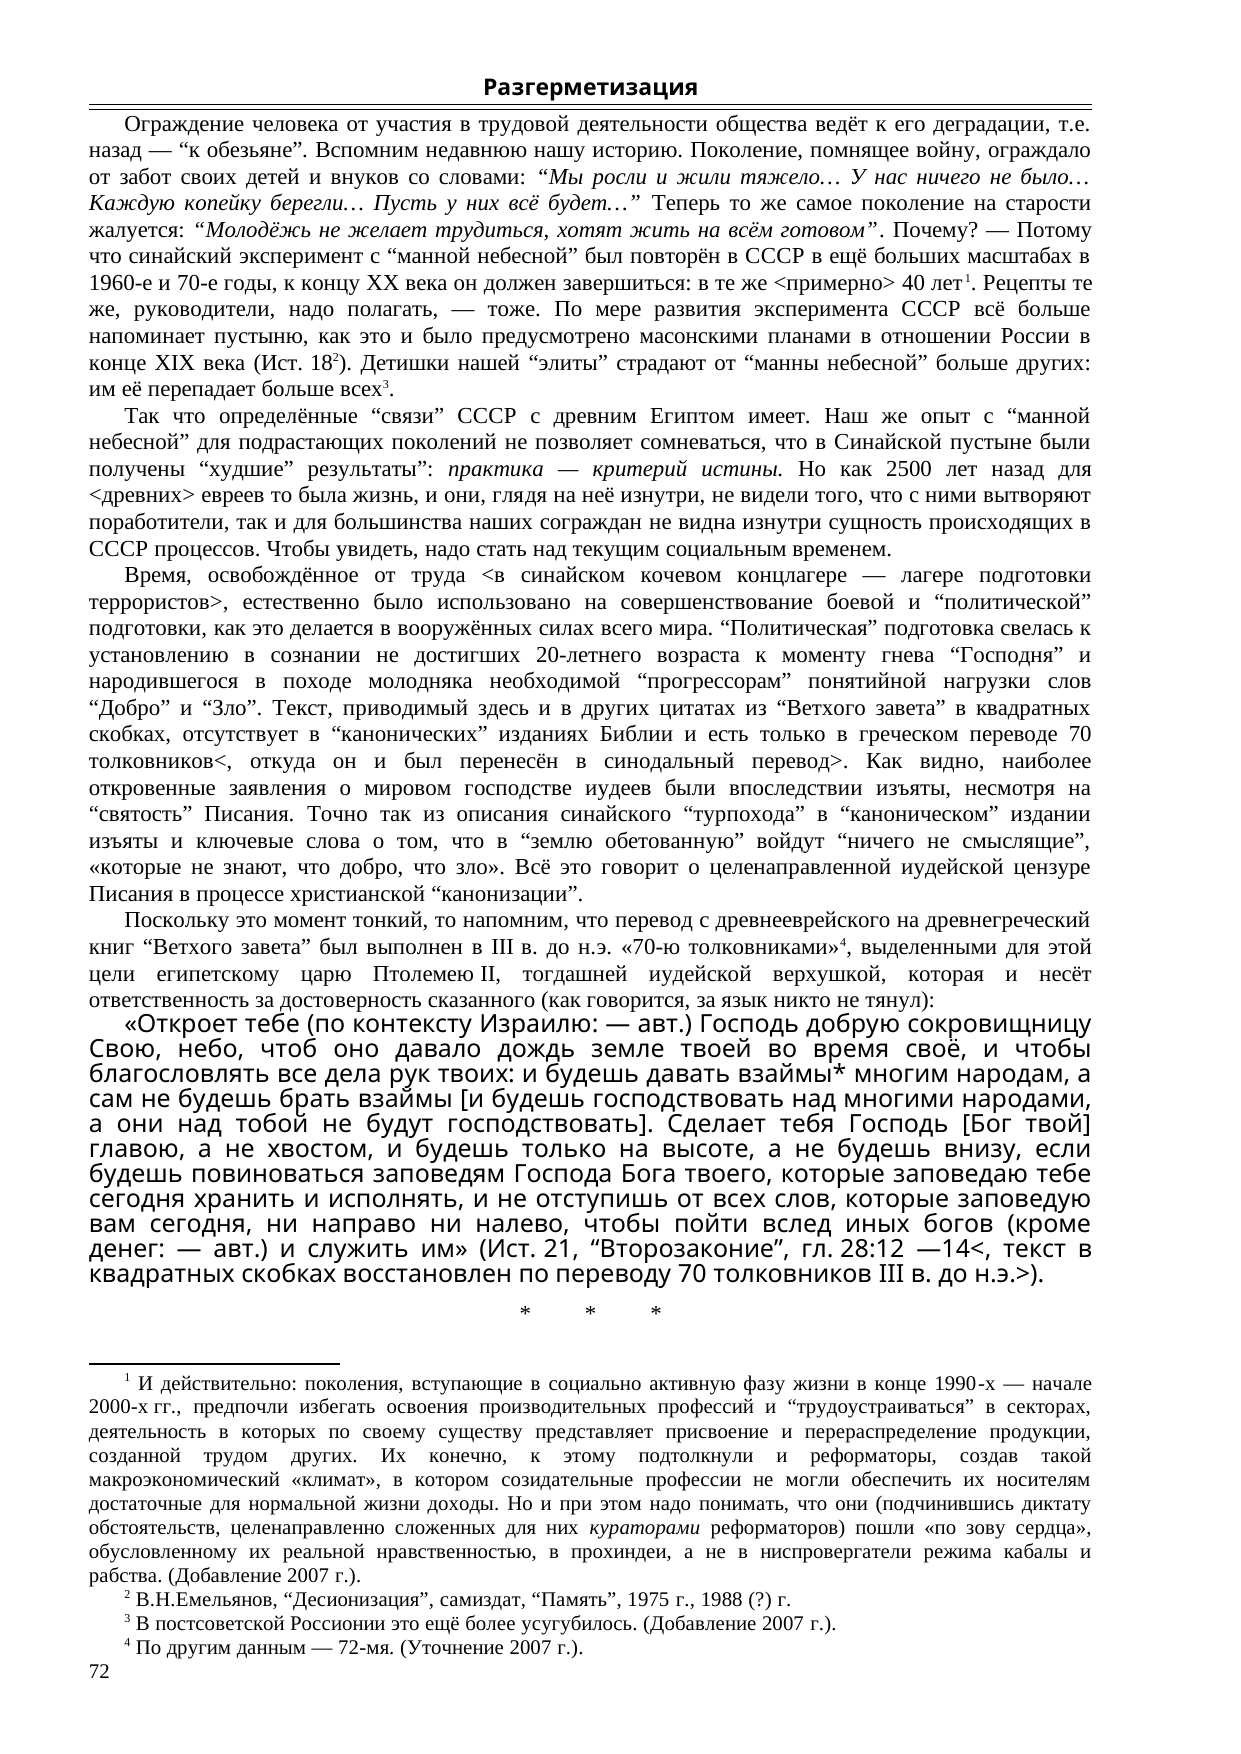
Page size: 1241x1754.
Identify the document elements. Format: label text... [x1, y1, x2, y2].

text В постсоветской Россионии это ещё более усугубилось. (Добавление 2007 г.). [89, 1611, 1092, 1635]
text В.Н.Емельянов, “Десионизация”, самиздат, “Память”, 1975 г., 1988 (?) г. [89, 1587, 1092, 1611]
text * * * [89, 1300, 1092, 1327]
text Ограждение человека от участия в трудовой деятельности общества ведёт к его деградации, т.е. назад — “к обезьяне”. Вспомним недавнюю нашу историю. Поколение, помнящее войну, ограждало от забот своих детей и внуков со словами: “Мы росли и жили тяжело… У нас ничего не было… Каждую копейку берегли… Пусть у них всё будет…” Теперь то же самое поколение на старости жалуется: “Молодёжь не желает трудиться, хотят жить на всём готовом”. Почему? — Потому что синайский эксперимент с “манной небесной” был повторён в СССР в ещё больших масштабах в 1960-е и 70-е годы, к концу XX века он должен завершиться: в те же <примерно> 40 лет. Рецепты те же, руководители, надо полагать, — тоже. По мере развития эксперимента СССР всё больше напоминает пустыню, как это и было предусмотрено масонскими планами в отношении России в конце XIX века (Ист. 18). Детишки нашей “элиты” страдают от “манны небесной” больше других: им её перепадает больше всех. [89, 110, 1092, 402]
text Время, освобождённое от труда <в синайском кочевом концлагере — лагере подготовки террористов>, естественно было использовано на совершенствование боевой и “политической” подготовки, как это делается в вооружённых силах всего мира. “Политическая” подготовка свелась к ус­тановлению в сознании не достигших 20-летнего возраста к моменту гнева “Господня” и народившегося в походе молодняка необходимой “прогрессорам” понятийной нагрузки слов “Добро” и “Зло”. Текст, приводимый здесь и в других цитатах из “Ветхого завета” в квадратных скобках, отсутствует в “канонических” изданиях Библии и есть только в греческом переводе 70 толковников<, откуда он и был перенесён в синодальный перевод>. Как видно, наиболее откровенные заявления о мировом господстве иудеев были впоследствии изъяты, несмотря на “святость” Писания. Точно так из описания синайского “турпохода” в “каноническом” издании изъяты и ключевые слова о том, что в “землю обетованную” войдут “ничего не смыслящие”, «которые не знают, что добро, что зло». Всё это говорит о целенаправленной иудейской цензуре Писания в процессе христианской “канонизации”. [89, 561, 1092, 906]
text «Откроет тебе (по контексту Израилю: — авт.) Господь добрую сокровищницу Свою, небо, чтоб оно давало дождь земле твоей во время своё, и чтобы благословлять все дела рук твоих: и будешь давать взаймы* многим народам, а сам не будешь брать взаймы [и будешь господствовать над многими народами, а они над тобой не будут господствовать]. Сделает тебя Господь [Бог твой] главою, а не хвостом, и будешь только на высоте, а не будешь внизу, если будешь повиноваться заповедям Господа Бога твоего, которые заповедаю тебе сегодня хранить и исполнять, и не отступишь от всех слов, которые заповедую вам сегодня, ни направо ни налево, чтобы пойти вслед иных богов (кроме денег: — авт.) и служить им» (Ист. 21, “Второзаконие”, гл. 28:12 —14<, текст в квадратных скобках восстановлен по переводу 70 толковников III в. до н.э.>). [89, 1012, 1092, 1287]
text И действительно: поколения, вступающие в социально активную фазу жизни в конце 1990‑х — начале 2000‑х гг., предпочли избегать освоения производительных профессий и “трудоустраиваться” в секторах, деятельность в которых по своему существу представляет присвоение и перераспределение продукции, созданной трудом других. Их конечно, к этому подтолкнули и реформаторы, создав такой макроэкономический «климат», в котором созидательные профессии не могли обеспечить их носителям достаточные для нормальной жизни доходы. Но и при этом надо понимать, что они (подчинившись диктату обстоятельств, целенаправленно сложенных для них кураторами реформаторов) пошли «по зову сердца», обусловленному их реальной нравственностью, в прохиндеи, а не в ниспровергатели режима кабалы и рабства. (Добавление 2007 г.). [89, 1370, 1092, 1587]
text По другим данным — 72‑мя. (Уточнение 2007 г.). [89, 1635, 1092, 1659]
text Так что определённые “связи” СССР с древним Египтом имеет. Наш же опыт с “манной небесной” для подрастающих поколений не позволяет сомневаться, что в Синайской пустыне были получены “худшие” результаты”: практика — критерий истины. Но как 2500 лет назад для <древних> евреев то была жизнь, и они, гля­дя на неё изнутри, не видели того, что с ними вытворяют поработители, так и для большинства наших сограждан не видна изнутри сущность происходящих в СССР процессов. Чтобы увидеть, надо стать над текущим социальным временем. [89, 402, 1092, 561]
text Поскольку это момент тонкий, то напомним, что перевод с древнееврейского на древнегреческий книг “Ветхого завета” был выполнен в III в. до н.э. «70-ю толковниками», выделенными для этой цели египетскому царю Птолемею II, тогдашней иудейской верхушкой, которая и несёт ответственность за досто­верность сказанного (как говорится, за язык никто не тянул): [89, 906, 1092, 1012]
